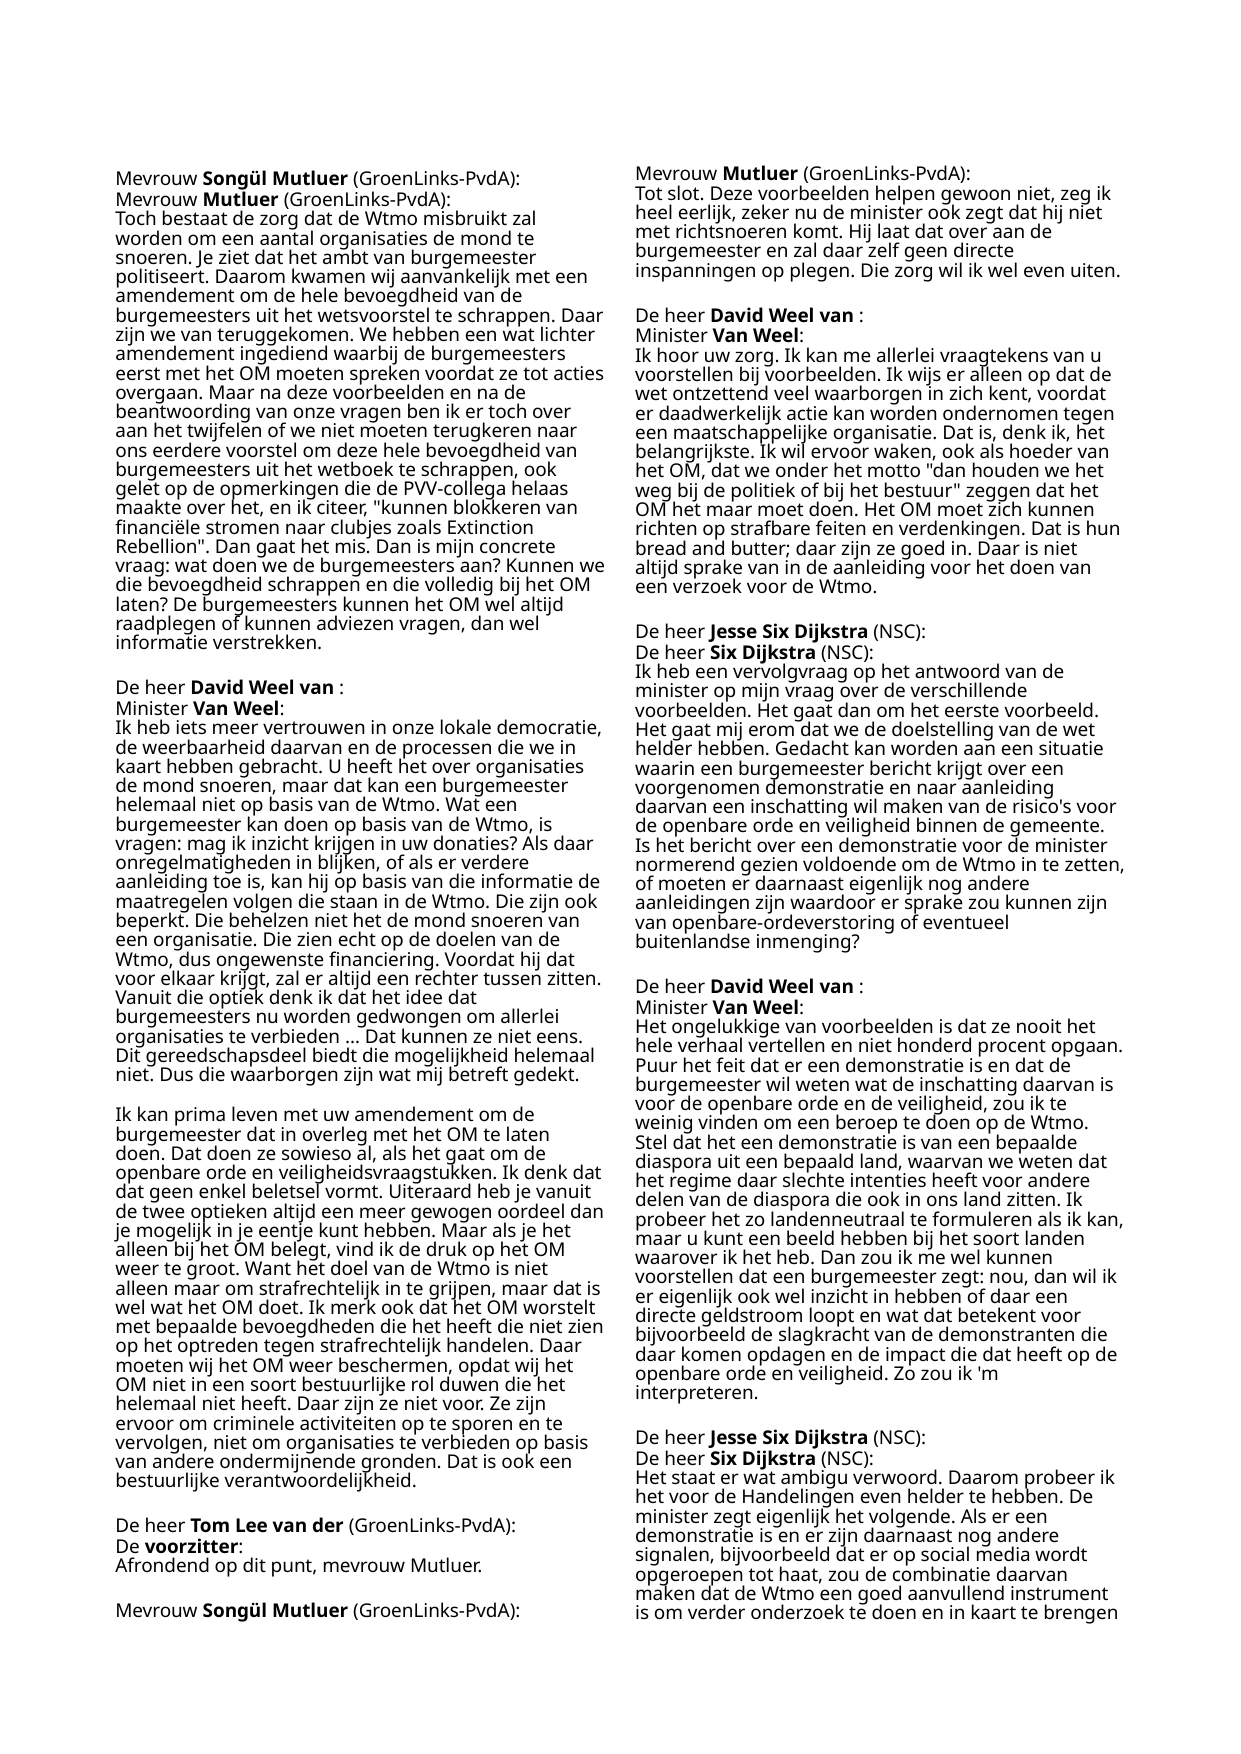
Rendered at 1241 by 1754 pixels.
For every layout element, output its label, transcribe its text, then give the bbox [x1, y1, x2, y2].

text De heer Jesse Six Dijkstra (NSC): [635, 618, 1125, 644]
text De heer David Weel van : [635, 302, 1125, 327]
text Toch bestaat de zorg dat de Wtmo misbruikt zal worden om een aantal organisaties de mond te snoeren. Je ziet dat het ambt van burgemeester politiseert. Daarom kwamen wij aanvankelijk met een amendement om de hele bevoegdheid van de burgemeesters uit het wetsvoorstel te schrappen. Daar zijn we van teruggekomen. We hebben een wat lichter amendement ingediend waarbij de burgemeesters eerst met het OM moeten spreken voordat ze tot acties overgaan. Maar na deze voorbeelden en na de beantwoording van onze vragen ben ik er toch over aan het twijfelen of we niet moeten terugkeren naar ons eerdere voorstel om deze hele bevoegdheid van burgemeesters uit het wetboek te schrappen, ook gelet op de opmerkingen die de PVV-collega helaas maakte over het, en ik citeer, "kunnen blokkeren van financiële stromen naar clubjes zoals Extinction Rebellion". Dan gaat het mis. Dan is mijn concrete vraag: wat doen we de burgemeesters aan? Kunnen we die bevoegdheid schrappen en die volledig bij het OM laten? De burgemeesters kunnen het OM wel altijd raadplegen of kunnen adviezen vragen, dan wel informatie verstrekken. [115, 210, 605, 653]
text Ik heb een vervolgvraag op het antwoord van de minister op mijn vraag over de verschillende voorbeelden. Het gaat dan om het eerste voorbeeld. Het gaat mij erom dat we de doelstelling van de wet helder hebben. Gedacht kan worden aan een situatie waarin een burgemeester bericht krijgt over een voorgenomen demonstratie en naar aanleiding daarvan een inschatting wil maken van de risico's voor de openbare orde en veiligheid binnen de gemeente. Is het bericht over een demonstratie voor de minister normerend gezien voldoende om de Wtmo in te zetten, of moeten er daarnaast eigenlijk nog andere aanleidingen zijn waardoor er sprake zou kunnen zijn van openbare-ordeverstoring of eventueel buitenlandse inmenging? [635, 663, 1125, 952]
text Minister Van Weel: [635, 999, 1125, 1018]
text De voorzitter: [115, 1538, 605, 1557]
text De heer Six Dijkstra (NSC): [635, 644, 1125, 663]
text Ik hoor uw zorg. Ik kan me allerlei vraagtekens van u voorstellen bij voorbeelden. Ik wijs er alleen op dat de wet ontzettend veel waarborgen in zich kent, voordat er daadwerkelijk actie kan worden ondernomen tegen een maatschappelijke organisatie. Dat is, denk ik, het belangrijkste. Ik wil ervoor waken, ook als hoeder van het OM, dat we onder het motto "dan houden we het weg bij de politiek of bij het bestuur" zeggen dat het OM het maar moet doen. Het OM moet zich kunnen richten op strafbare feiten en verdenkingen. Dat is hun bread and butter; daar zijn ze goed in. Daar is niet altijd sprake van in de aanleiding voor het doen van een verzoek voor de Wtmo. [635, 347, 1125, 597]
text Mevrouw Mutluer (GroenLinks-PvdA): [635, 165, 1125, 184]
text Ik heb iets meer vertrouwen in onze lokale democratie, de weerbaarheid daarvan en de processen die we in kaart hebben gebracht. U heeft het over organisaties de mond snoeren, maar dat kan een burgemeester helemaal niet op basis van de Wtmo. Wat een burgemeester kan doen op basis van de Wtmo, is vragen: mag ik inzicht krijgen in uw donaties? Als daar onregelmatigheden in blijken, of als er verdere aanleiding toe is, kan hij op basis van die informatie de maatregelen volgen die staan in de Wtmo. Die zijn ook beperkt. Die behelzen niet het de mond snoeren van een organisatie. Die zien echt op de doelen van de Wtmo, dus ongewenste financiering. Voordat hij dat voor elkaar krijgt, zal er altijd een rechter tussen zitten. Vanuit die optiek denk ik dat het idee dat burgemeesters nu worden gedwongen om allerlei organisaties te verbieden … Dat kunnen ze niet eens. Dit gereedschapsdeel biedt die mogelijkheid helemaal niet. Dus die waarborgen zijn wat mij betreft gedekt. [115, 719, 605, 1086]
text De heer David Weel van : [635, 973, 1125, 999]
text Minister Van Weel: [635, 327, 1125, 347]
text Afrondend op dit punt, mevrouw Mutluer. [115, 1557, 605, 1577]
text De heer Jesse Six Dijkstra (NSC): [635, 1424, 1125, 1450]
text De heer Tom Lee van der (GroenLinks-PvdA): [115, 1512, 605, 1538]
text Ik kan prima leven met uw amendement om de burgemeester dat in overleg met het OM te laten doen. Dat doen ze sowieso al, als het gaat om de openbare orde en veiligheidsvraagstukken. Ik denk dat dat geen enkel beletsel vormt. Uiteraard heb je vanuit de twee optieken altijd een meer gewogen oordeel dan je mogelijk in je eentje kunt hebben. Maar als je het alleen bij het OM belegt, vind ik de druk op het OM weer te groot. Want het doel van de Wtmo is niet alleen maar om strafrechtelijk in te grijpen, maar dat is wel wat het OM doet. Ik merk ook dat het OM worstelt met bepaalde bevoegdheden die het heeft die niet zien op het optreden tegen strafrechtelijk handelen. Daar moeten wij het OM weer beschermen, opdat wij het OM niet in een soort bestuurlijke rol duwen die het helemaal niet heeft. Daar zijn ze niet voor. Ze zijn ervoor om criminele activiteiten op te sporen en te vervolgen, niet om organisaties te verbieden op basis van andere ondermijnende gronden. Dat is ook een bestuurlijke verantwoordelijkheid. [115, 1106, 605, 1492]
text De heer Six Dijkstra (NSC): [635, 1450, 1125, 1469]
text Mevrouw Songül Mutluer (GroenLinks-PvdA): [115, 1598, 605, 1623]
text De heer David Weel van : [115, 674, 605, 700]
text Het staat er wat ambigu verwoord. Daarom probeer ik het voor de Handelingen even helder te hebben. De minister zegt eigenlijk het volgende. Als er een demonstratie is en er zijn daarnaast nog andere signalen, bijvoorbeeld dat er op social media wordt opgeroepen tot haat, zou de combinatie daarvan maken dat de Wtmo een goed aanvullend instrument is om verder onderzoek te doen en in kaart te brengen [635, 1469, 1125, 1623]
text Minister Van Weel: [115, 700, 605, 719]
text Mevrouw Songül Mutluer (GroenLinks-PvdA): [115, 165, 605, 191]
text Mevrouw Mutluer (GroenLinks-PvdA): [115, 191, 605, 210]
text Tot slot. Deze voorbeelden helpen gewoon niet, zeg ik heel eerlijk, zeker nu de minister ook zegt dat hij niet met richtsnoeren komt. Hij laat dat over aan de burgemeester en zal daar zelf geen directe inspanningen op plegen. Die zorg wil ik wel even uiten. [635, 184, 1125, 281]
text Het ongelukkige van voorbeelden is dat ze nooit het hele verhaal vertellen en niet honderd procent opgaan. Puur het feit dat er een demonstratie is en dat de burgemeester wil weten wat de inschatting daarvan is voor de openbare orde en de veiligheid, zou ik te weinig vinden om een beroep te doen op de Wtmo. Stel dat het een demonstratie is van een bepaalde diaspora uit een bepaald land, waarvan we weten dat het regime daar slechte intenties heeft voor andere delen van de diaspora die ook in ons land zitten. Ik probeer het zo landenneutraal te formuleren als ik kan, maar u kunt een beeld hebben bij het soort landen waarover ik het heb. Dan zou ik me wel kunnen voorstellen dat een burgemeester zegt: nou, dan wil ik er eigenlijk ook wel inzicht in hebben of daar een directe geldstroom loopt en wat dat betekent voor bijvoorbeeld de slagkracht van de demonstranten die daar komen opdagen en de impact die dat heeft op de openbare orde en veiligheid. Zo zou ik 'm interpreteren. [635, 1018, 1125, 1403]
